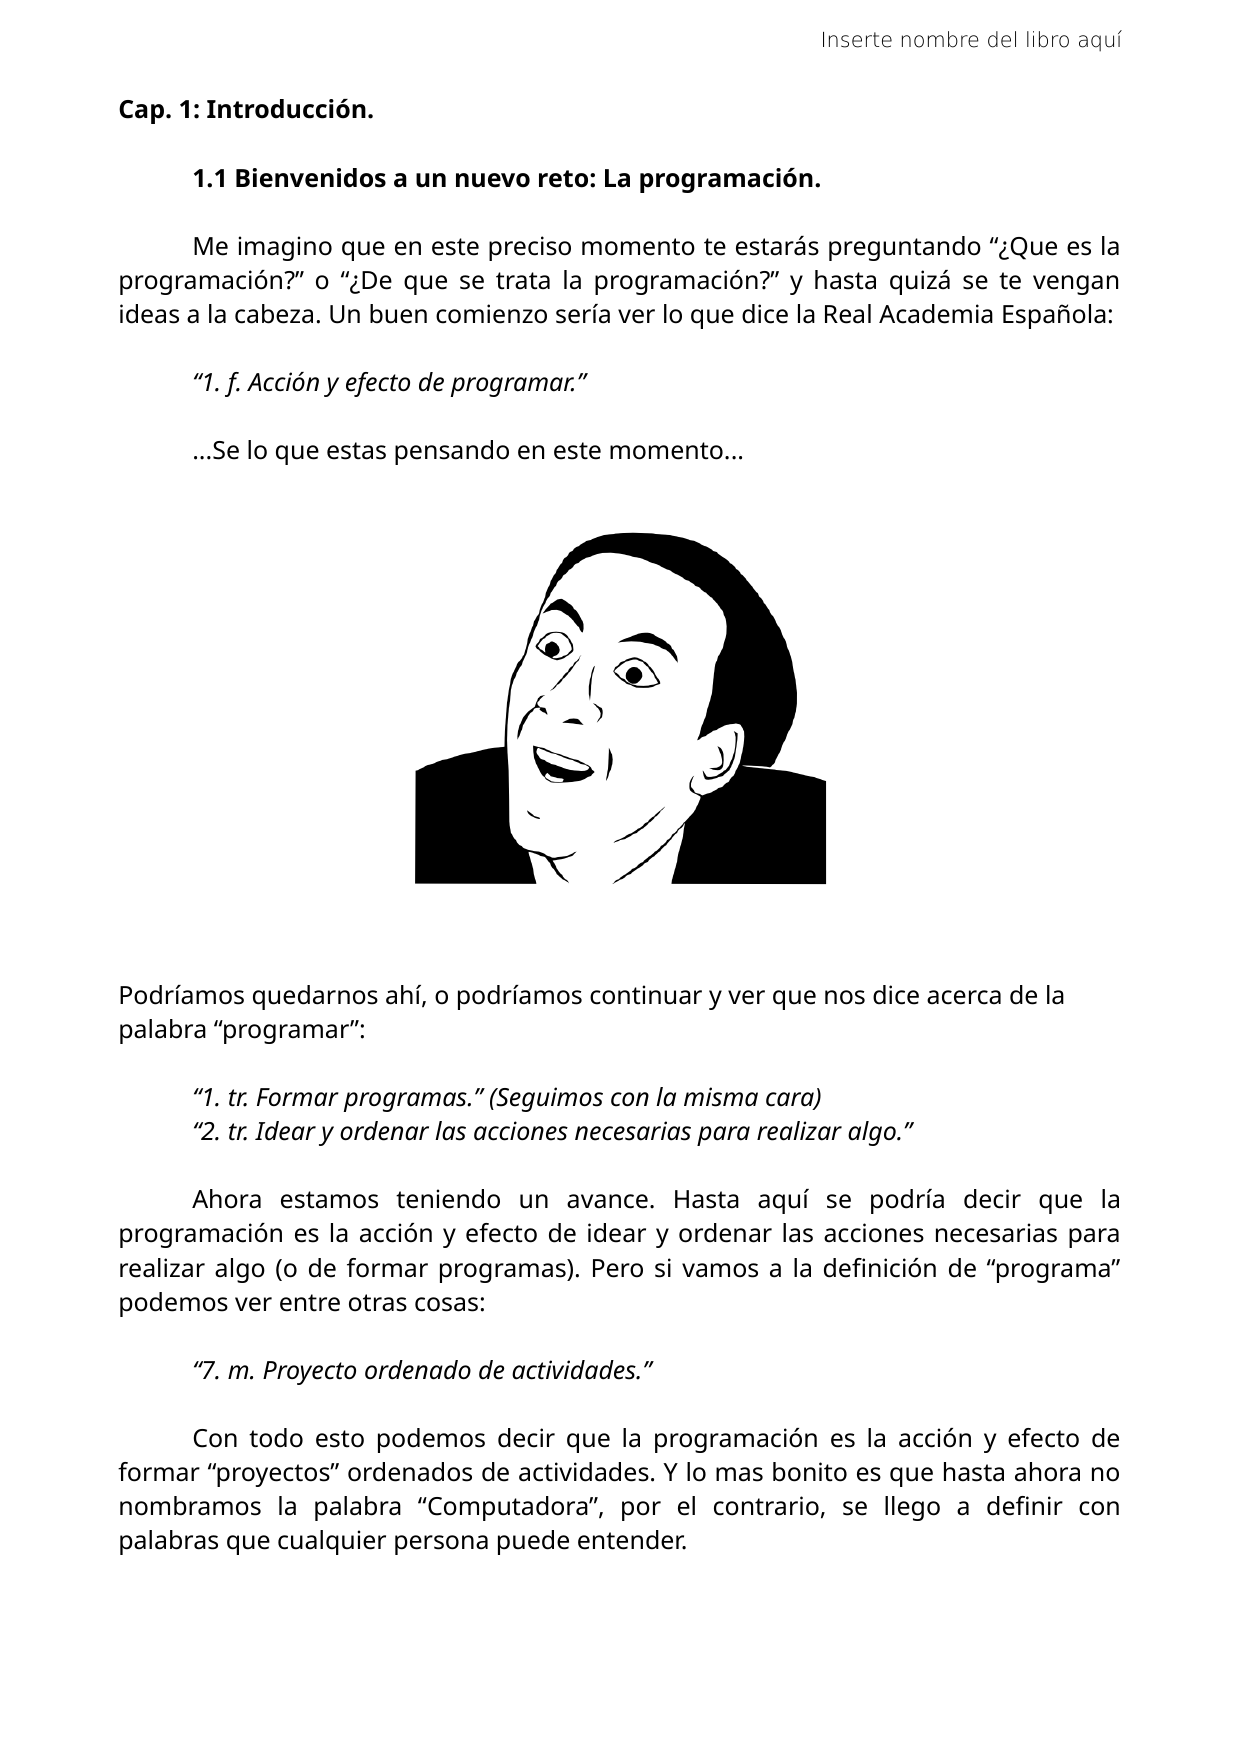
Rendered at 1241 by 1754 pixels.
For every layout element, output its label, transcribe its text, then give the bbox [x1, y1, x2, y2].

text “2. tr. Idear y ordenar las acciones necesarias para realizar algo.” [118, 1114, 1122, 1148]
text “1. f. Acción y efecto de programar.” [118, 364, 1122, 399]
text Me imagino que en este preciso momento te estarás preguntando “¿Que es la programación?” o “¿De que se trata la programación?” y hasta quizá se te vengan ideas a la cabeza. Un buen comienzo sería ver lo que dice la Real Academia Española: [118, 228, 1122, 331]
text Podríamos quedarnos ahí, o podríamos continuar y ver que nos dice acerca de la palabra “programar”: [118, 978, 1122, 1046]
text Con todo esto podemos decir que la programación es la acción y efecto de formar “proyectos” ordenados de actividades. Y lo mas bonito es que hasta ahora no nombramos la palabra “Computadora”, por el contrario, se llego a definir con palabras que cualquier persona puede entender. [118, 1421, 1122, 1557]
text “7. m. Proyecto ordenado de actividades.” [118, 1352, 1122, 1386]
text Cap. 1: Introducción. [118, 92, 1122, 126]
text Ahora estamos teniendo un avance. Hasta aquí se podría decir que la programación es la acción y efecto de idear y ordenar las acciones necesarias para realizar algo (o de formar programas). Pero si vamos a la definición de “programa” podemos ver entre otras cosas: [118, 1182, 1122, 1318]
picture [407, 500, 833, 926]
text 1.1 Bienvenidos a un nuevo reto: La programación. [118, 160, 1122, 194]
text ...Se lo que estas pensando en este momento... [118, 433, 1122, 467]
text “1. tr. Formar programas.” (Seguimos con la misma cara) [118, 1080, 1122, 1114]
